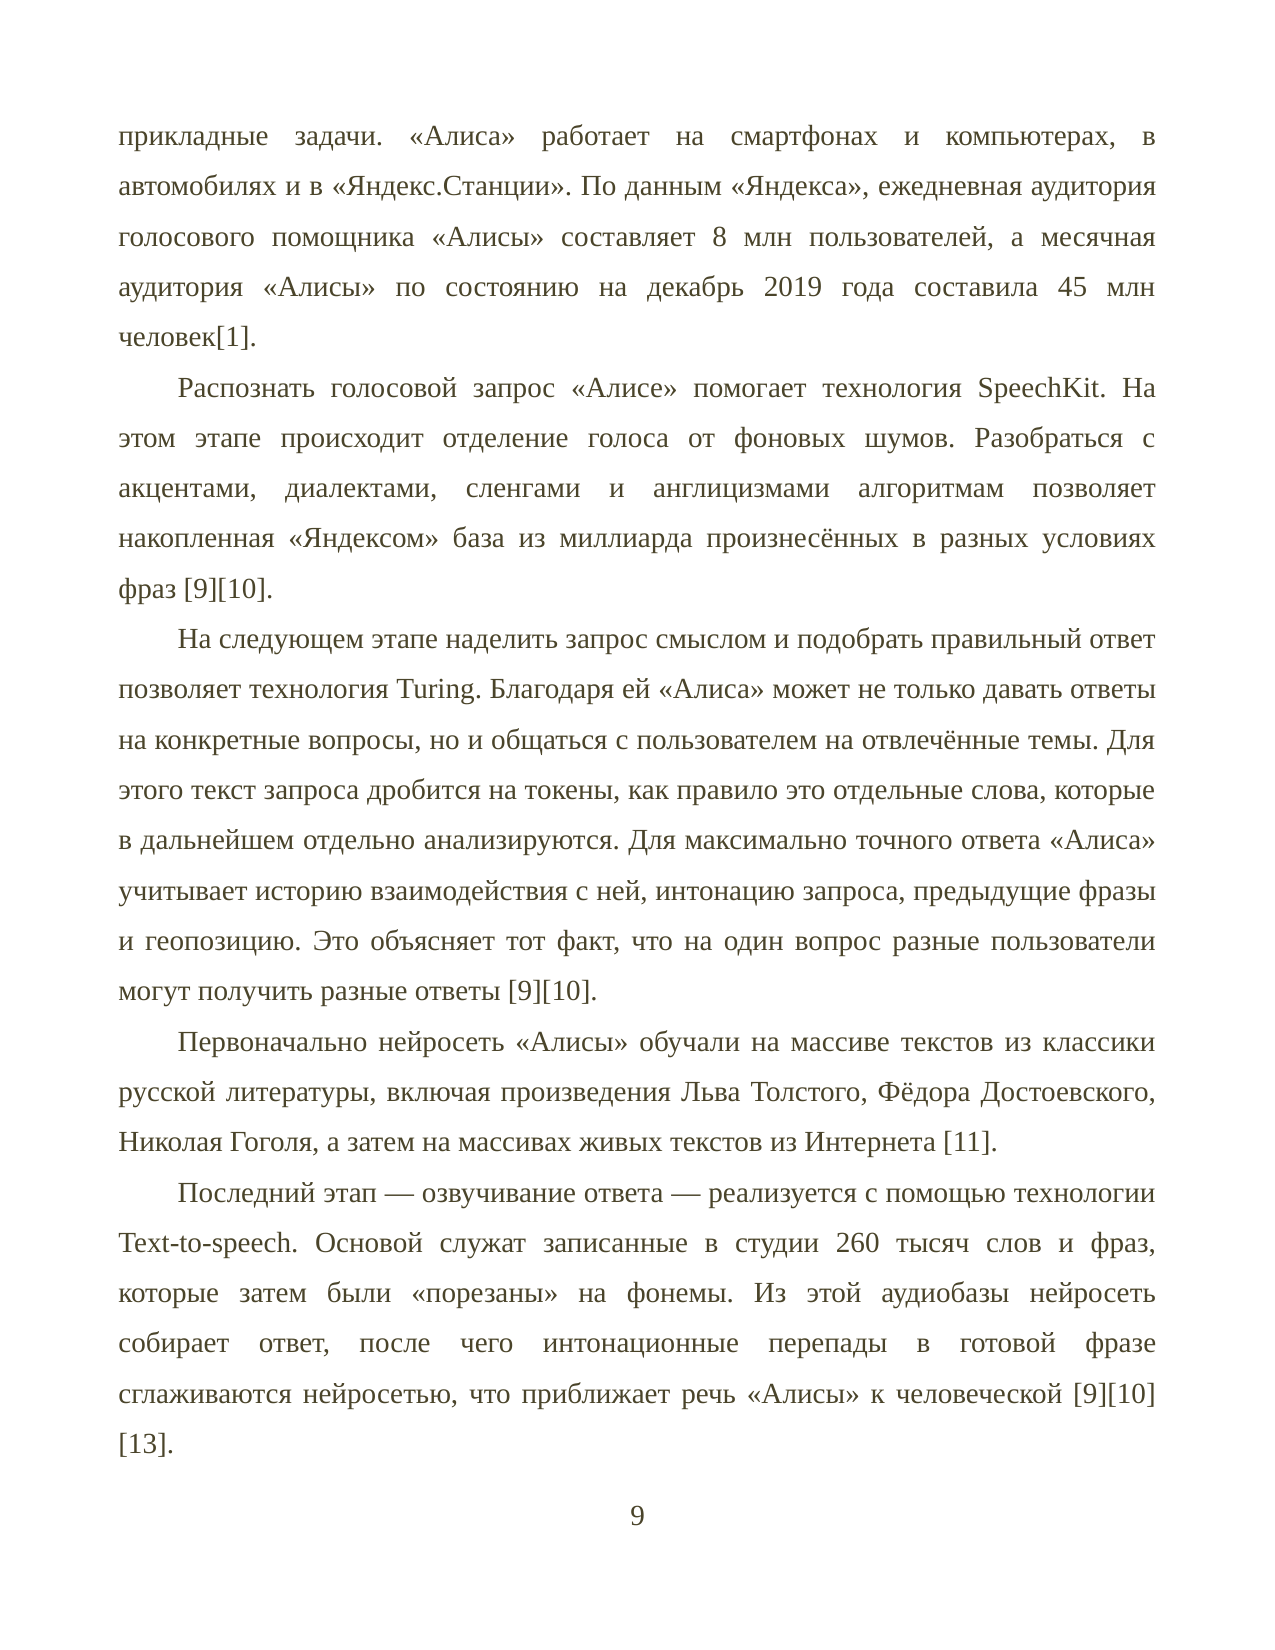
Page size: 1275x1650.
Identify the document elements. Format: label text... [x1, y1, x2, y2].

text прикладные задачи. «Алиса» работает на смартфонах и компьютерах, в автомобилях и в «Яндекс.Станции». По данным «Яндекса», ежедневная аудитория голосового помощника «Алисы» составляет 8 млн пользователей, а месячная аудитория «Алисы» по состоянию на декабрь 2019 года составила 45 млн человек[1]. [118, 118, 1157, 353]
text На следующем этапе наделить запрос смыслом и подобрать правильный ответ позволяет технология Turing. Благодаря ей «Алиса» может не только давать ответы на конкретные вопросы, но и общаться с пользователем на отвлечённые темы. Для этого текст запроса дробится на токены, как правило это отдельные слова, которые в дальнейшем отдельно анализируются. Для максимально точного ответа «Алиса» учитывает историю взаимодействия с ней, интонацию запроса, предыдущие фразы и геопозицию. Это объясняет тот факт, что на один вопрос разные пользователи могут получить разные ответы [9][10]. [118, 621, 1157, 1007]
text Последний этап — озвучивание ответа — реализуется с помощью технологии Text-to-speech. Основой служат записанные в студии 260 тысяч слов и фраз, которые затем были «порезаны» на фонемы. Из этой аудиобазы нейросеть собирает ответ, после чего интонационные перепады в готовой фразе сглаживаются нейросетью, что приближает речь «Алисы» к человеческой [9][10][13]. [118, 1175, 1157, 1460]
text Распознать голосовой запрос «Алисе» помогает технология SpeechKit. На этом этапе происходит отделение голоса от фоновых шумов. Разобраться с акцентами, диалектами, сленгами и англицизмами алгоритмам позволяет накопленная «Яндексом» база из миллиарда произнесённых в разных условиях фраз [9][10]. [118, 370, 1157, 604]
text Первоначально нейросеть «Алисы» обучали на массиве текстов из классики русской литературы, включая произведения Льва Толстого, Фёдора Достоевского, Николая Гоголя, а затем на массивах живых текстов из Интернета [11]. [118, 1024, 1157, 1158]
